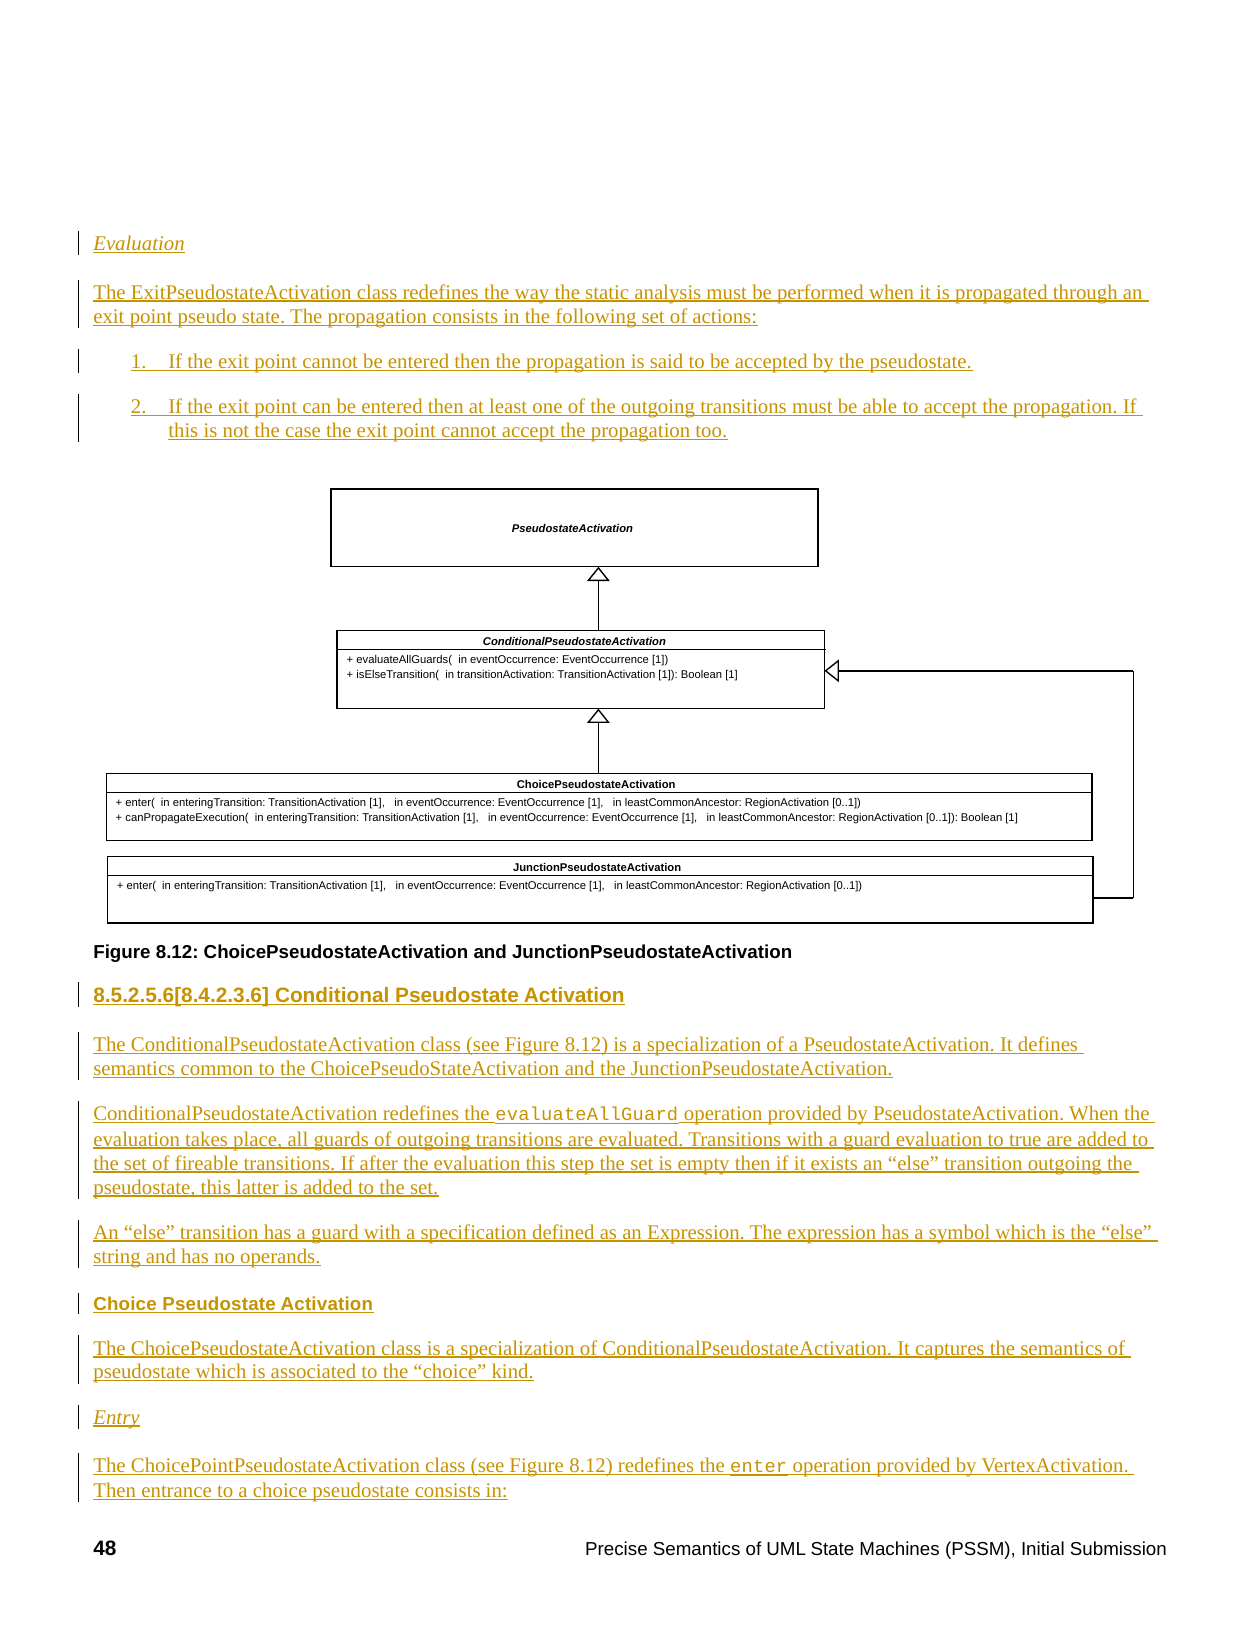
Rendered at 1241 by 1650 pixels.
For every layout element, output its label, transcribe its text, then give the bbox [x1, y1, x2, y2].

list If the exit point can be entered then at least one of the outgoing transitions must be able to accept the propagation. If this is not the case the exit point cannot accept the propagation too. [131, 394, 1164, 442]
text An “else” transition has a guard with a specification defined as an Expression. The expression has a symbol which is the “else” string and has no operands. [93, 1220, 1164, 1268]
text Figure 8.12: ChoicePseudostateActivation and JunctionPseudostateActivation [93, 476, 1164, 962]
subtitle Choice Pseudostate Activation [93, 1293, 1164, 1314]
list If the exit point cannot be entered then the propagation is said to be accepted by the pseudostate. [131, 349, 1164, 373]
subtitle Evaluation [93, 231, 1164, 255]
text The ExitPseudostateActivation class redefines the way the static analysis must be performed when it is propagated through an exit point pseudo state. The propagation consists in the following set of actions: [93, 280, 1164, 328]
subtitle Conditional Pseudostate Activation [93, 962, 1164, 1007]
text The ChoicePseudostateActivation class is a specialization of ConditionalPseudostateActivation. It captures the semantics of pseudostate which is associated to the “choice” kind. [93, 1335, 1164, 1383]
text ConditionalPseudostateActivation redefines the evaluateAllGuard operation provided by PseudostateActivation. When the evaluation takes place, all guards of outgoing transitions are evaluated. Transitions with a guard evaluation to true are added to the set of fireable transitions. If after the evaluation this step the set is empty then if it exists an “else” transition outgoing the pseudostate, this latter is added to the set. [93, 1101, 1164, 1199]
text The ChoicePointPseudostateActivation class (see Figure 8.12) redefines the enter operation provided by VertexActivation. Then entrance to a choice pseudostate consists in: [93, 1453, 1164, 1502]
text The ConditionalPseudostateActivation class (see Figure 8.12) is a specialization of a PseudostateActivation. It defines semantics common to the ChoicePseudoStateActivation and the JunctionPseudostateActivation. [93, 1032, 1164, 1080]
subtitle [93, 463, 1164, 476]
subtitle Entry [93, 1404, 1164, 1429]
